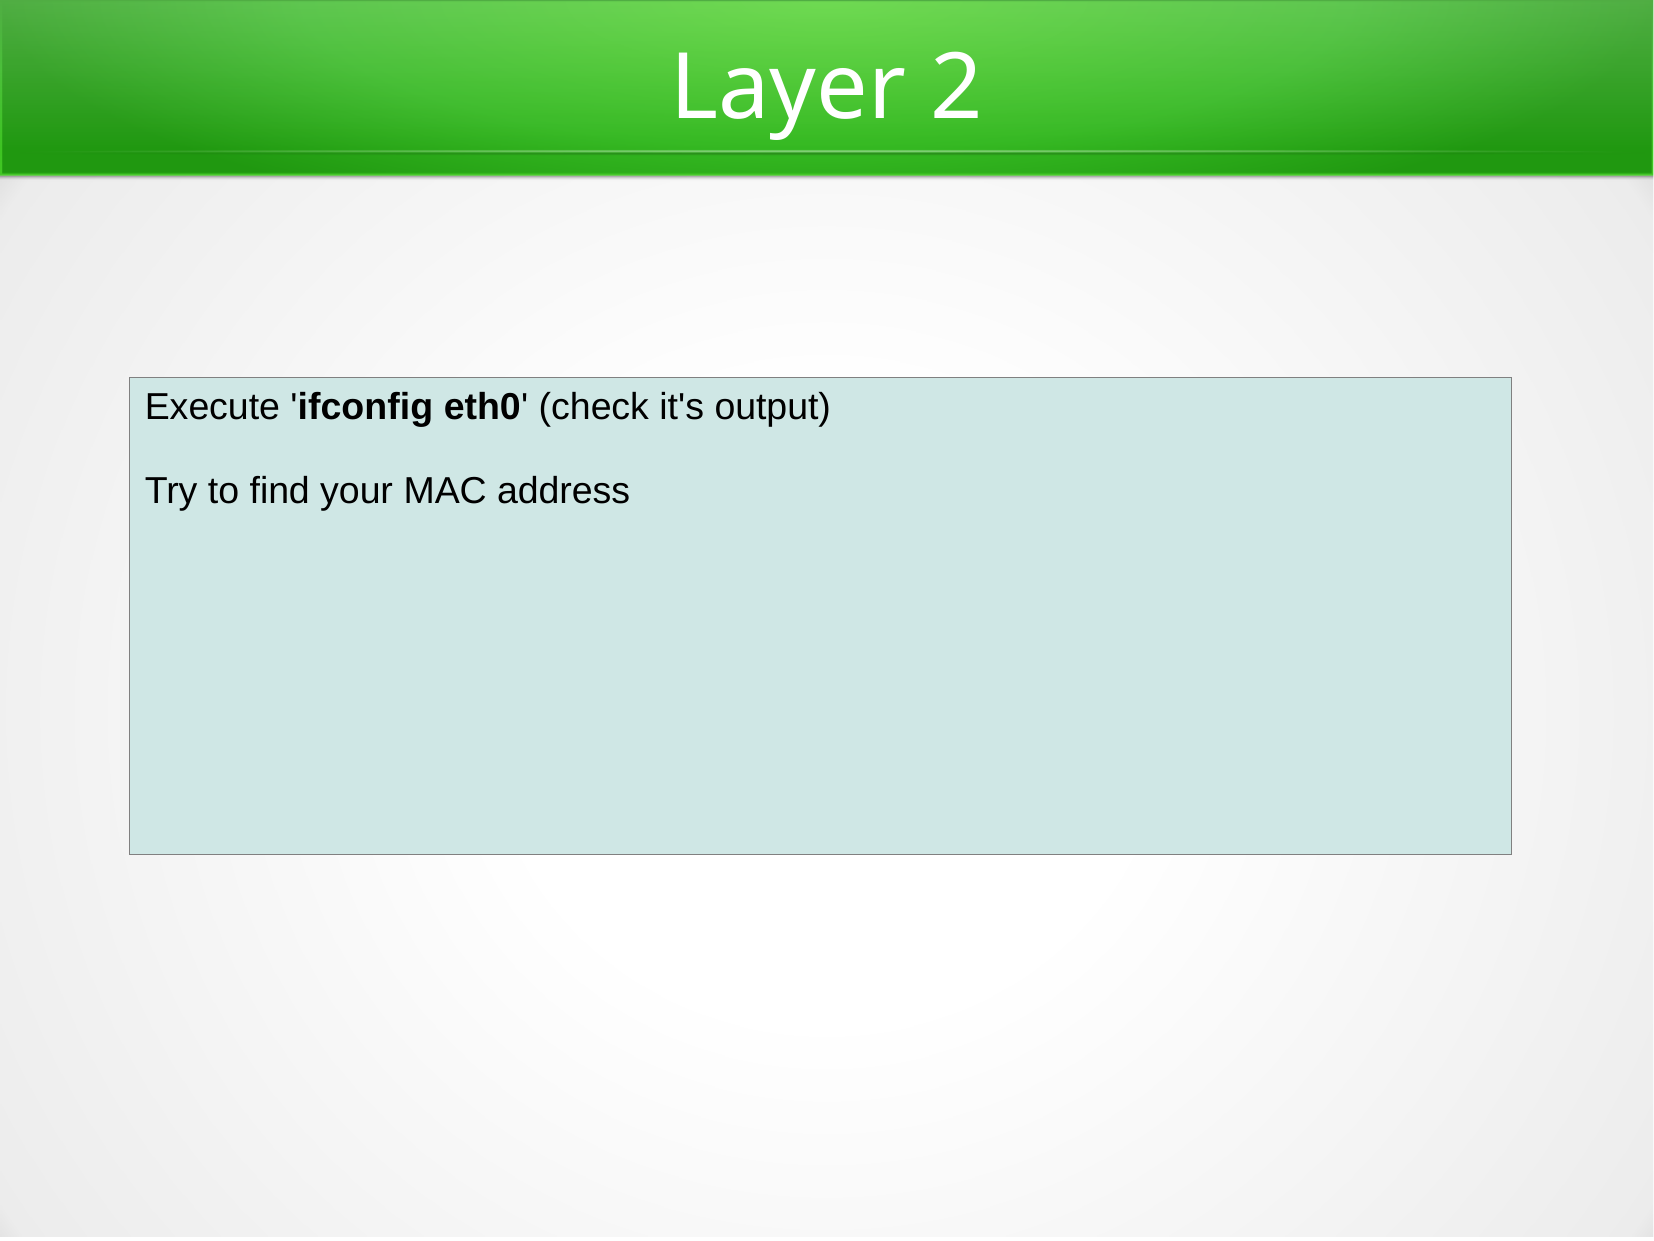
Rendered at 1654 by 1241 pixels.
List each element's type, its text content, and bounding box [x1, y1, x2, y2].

text_box Execute 'ifconfig eth0' (check it's output) Try to find your MAC address [129, 377, 1512, 855]
title [82, 11, 1571, 154]
picture [0, 0, 1654, 1237]
